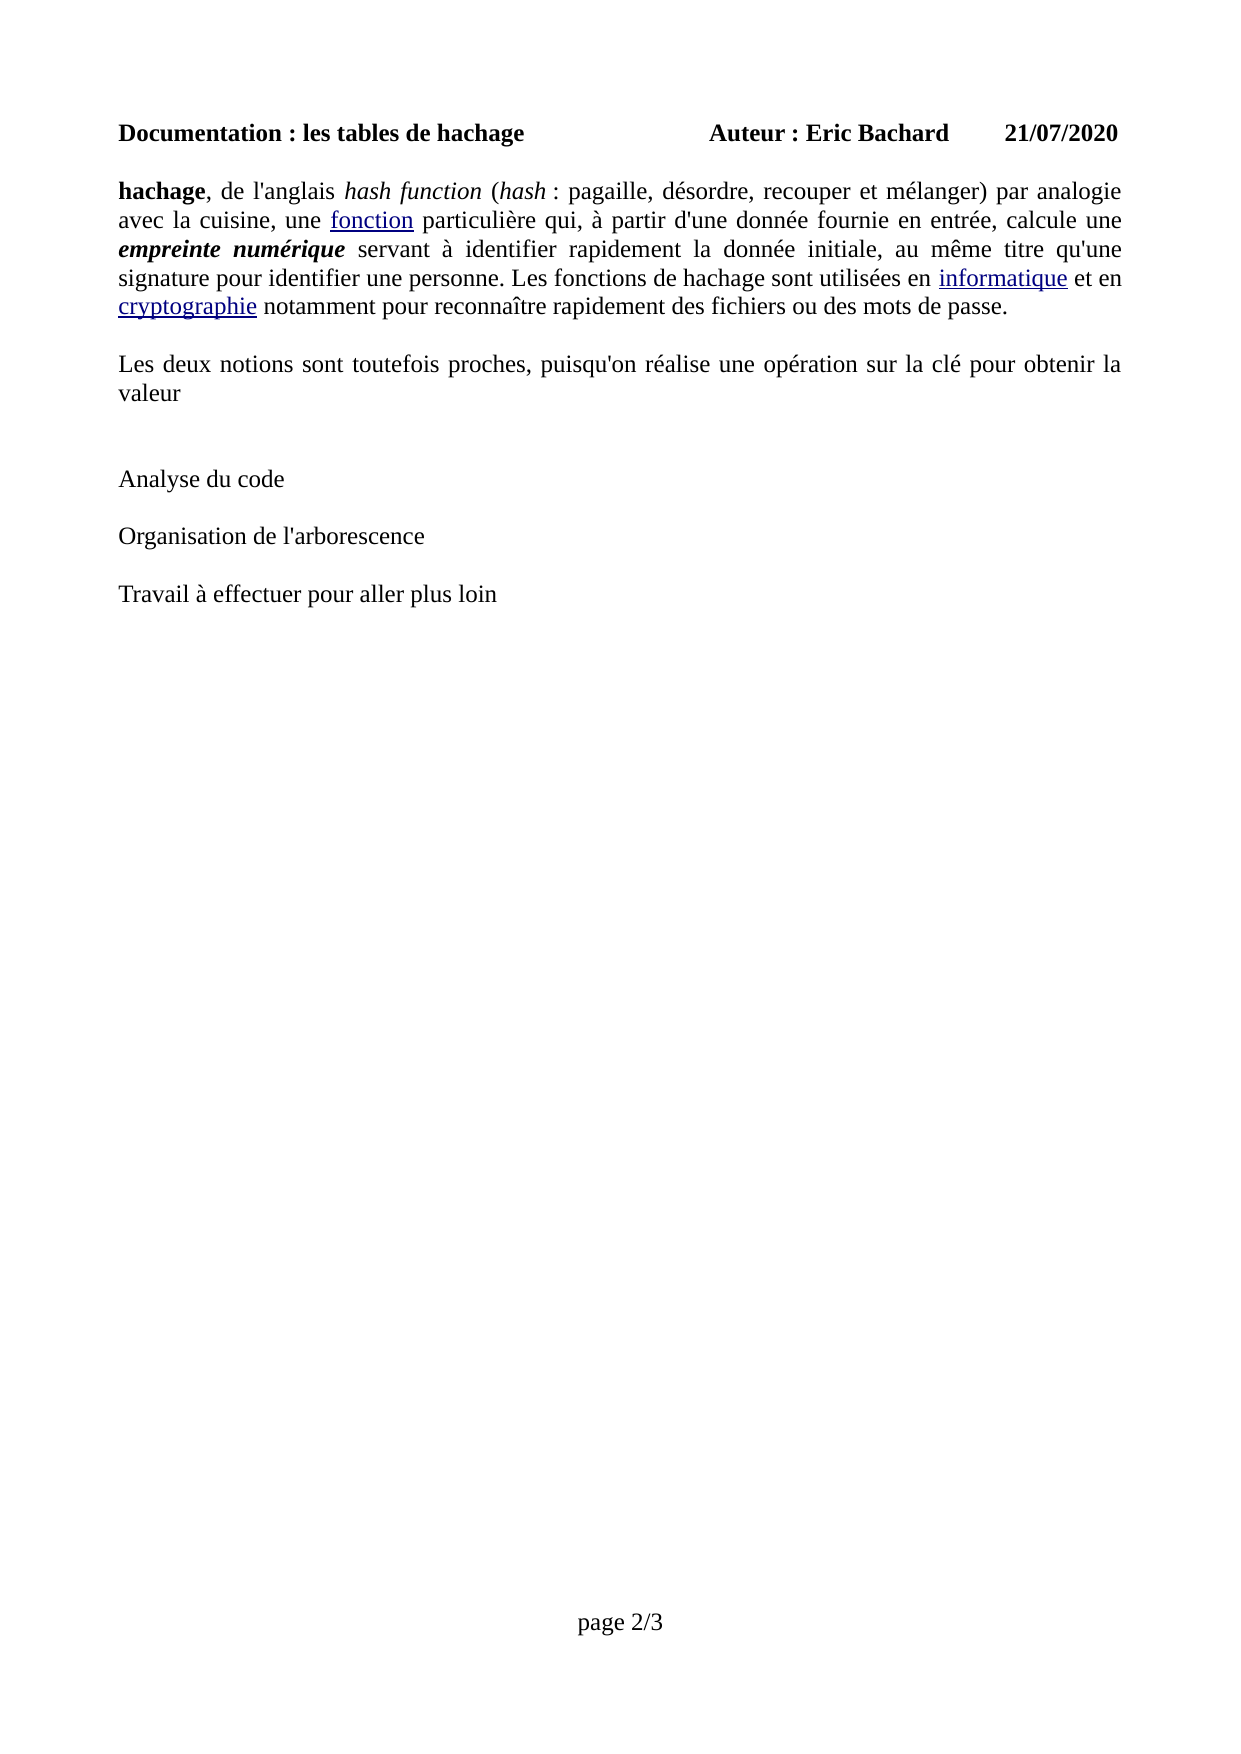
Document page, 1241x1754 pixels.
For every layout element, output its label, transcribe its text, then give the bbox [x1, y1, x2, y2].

text Organisation de l'arborescence [118, 521, 1122, 550]
text Les deux notions sont toutefois proches, puisqu'on réalise une opération sur la clé pour obtenir la valeur [118, 349, 1122, 406]
text hachage, de l'anglais hash function (hash : pagaille, désordre, recouper et mélanger) par analogie avec la cuisine, une fonction particulière qui, à partir d'une donnée fournie en entrée, calcule une empreinte numérique servant à identifier rapidement la donnée initiale, au même titre qu'une signature pour identifier une personne. Les fonctions de hachage sont utilisées en informatique et en cryptographie notamment pour reconnaître rapidement des fichiers ou des mots de passe. [118, 176, 1122, 320]
text Analyse du code [118, 464, 1122, 493]
text Travail à effectuer pour aller plus loin [118, 579, 1122, 608]
